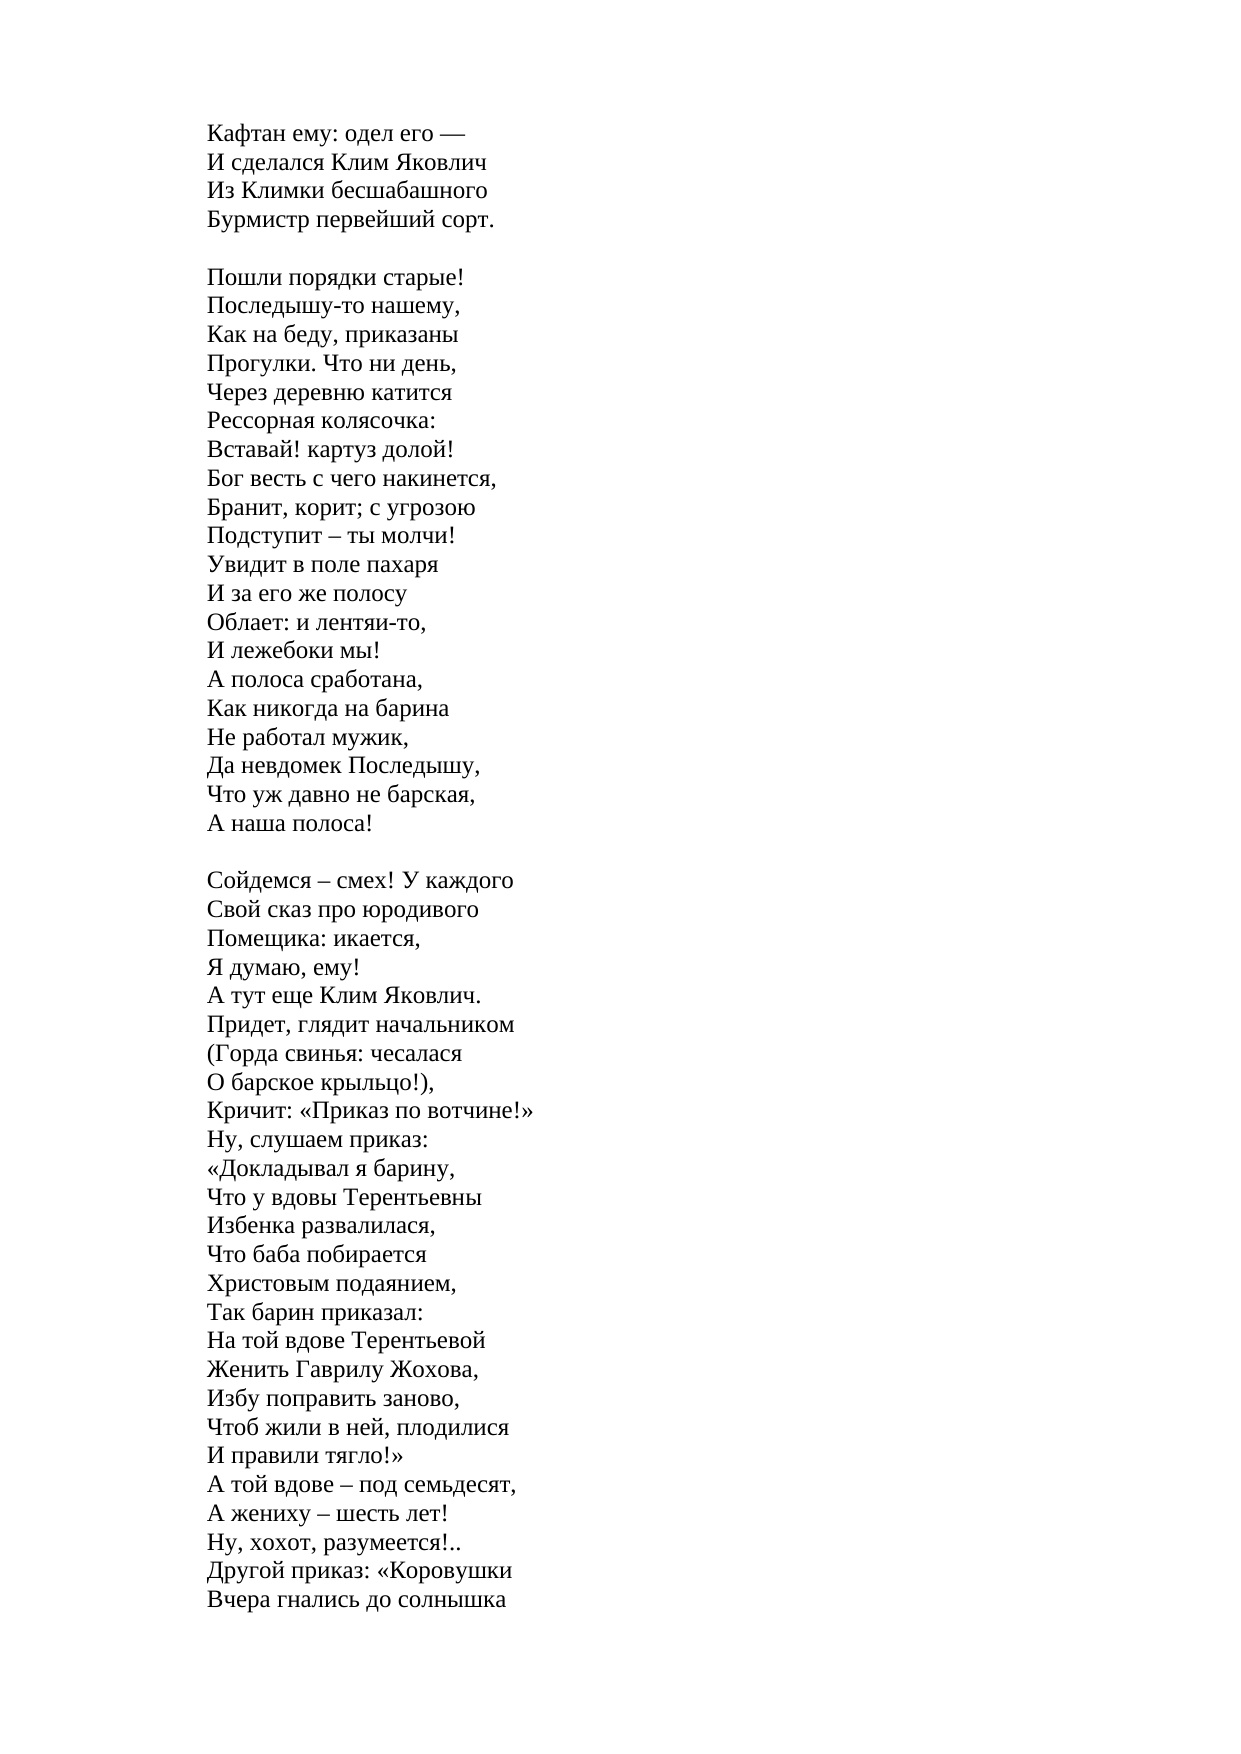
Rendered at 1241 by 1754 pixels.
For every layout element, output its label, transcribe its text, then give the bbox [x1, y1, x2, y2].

text Избу поправить заново, [148, 1383, 1152, 1412]
text Облает: и лентяи-то, [148, 607, 1152, 636]
text Что уж давно не барская, [148, 779, 1152, 808]
text И лежебоки мы! [148, 636, 1152, 664]
text Пошли порядки старые! [148, 262, 1152, 291]
text Вчера гнались до солнышка [148, 1584, 1152, 1613]
text Ну, хохот, разумеется!.. [148, 1527, 1152, 1556]
text Ну, слушаем приказ: [148, 1124, 1152, 1153]
text «Докладывал я барину, [148, 1153, 1152, 1182]
text И за его же полосу [148, 578, 1152, 607]
text Придет, глядит начальником [148, 1009, 1152, 1038]
text Помещика: икается, [148, 923, 1152, 952]
text А той вдове – под семьдесят, [148, 1469, 1152, 1498]
text Что у вдовы Терентьевны [148, 1182, 1152, 1211]
text Как никогда на барина [148, 693, 1152, 722]
text Бранит, корит; с угрозою [148, 492, 1152, 521]
text Подступит – ты молчи! [148, 521, 1152, 549]
text Кафтан ему: одел его — [148, 118, 1152, 147]
text (Горда свинья: чесалася [148, 1038, 1152, 1067]
text О барское крыльцо!), [148, 1067, 1152, 1096]
text Бог весть с чего накинется, [148, 463, 1152, 492]
text Сойдемся – смех! У каждого [148, 866, 1152, 894]
text Последышу-то нашему, [148, 291, 1152, 319]
text А тут еще Клим Яковлич. [148, 981, 1152, 1009]
text Через деревню катится [148, 377, 1152, 406]
text А полоса сработана, [148, 664, 1152, 693]
text Рессорная колясочка: [148, 406, 1152, 434]
text На той вдове Терентьевой [148, 1326, 1152, 1354]
text Из Климки бесшабашного [148, 176, 1152, 204]
text Бурмистр первейший сорт. [148, 204, 1152, 233]
text А жениху – шесть лет! [148, 1498, 1152, 1527]
text Да невдомек Последышу, [148, 751, 1152, 779]
text Чтоб жили в ней, плодилися [148, 1412, 1152, 1441]
text Что баба побирается [148, 1239, 1152, 1268]
text Я думаю, ему! [148, 952, 1152, 981]
text И сделался Клим Яковлич [148, 147, 1152, 176]
text Избенка развалилася, [148, 1211, 1152, 1239]
text Христовым подаянием, [148, 1268, 1152, 1297]
text Женить Гаврилу Жохова, [148, 1354, 1152, 1383]
text А наша полоса! [148, 808, 1152, 837]
text Увидит в поле пахаря [148, 549, 1152, 578]
text Не работал мужик, [148, 722, 1152, 751]
text Прогулки. Что ни день, [148, 348, 1152, 377]
text Как на беду, приказаны [148, 319, 1152, 348]
text Другой приказ: «Коровушки [148, 1556, 1152, 1584]
text Вставай! картуз долой! [148, 434, 1152, 463]
text Свой сказ про юродивого [148, 894, 1152, 923]
text Так барин приказал: [148, 1297, 1152, 1326]
text И правили тягло!» [148, 1441, 1152, 1469]
text Кричит: «Приказ по вотчине!» [148, 1096, 1152, 1124]
